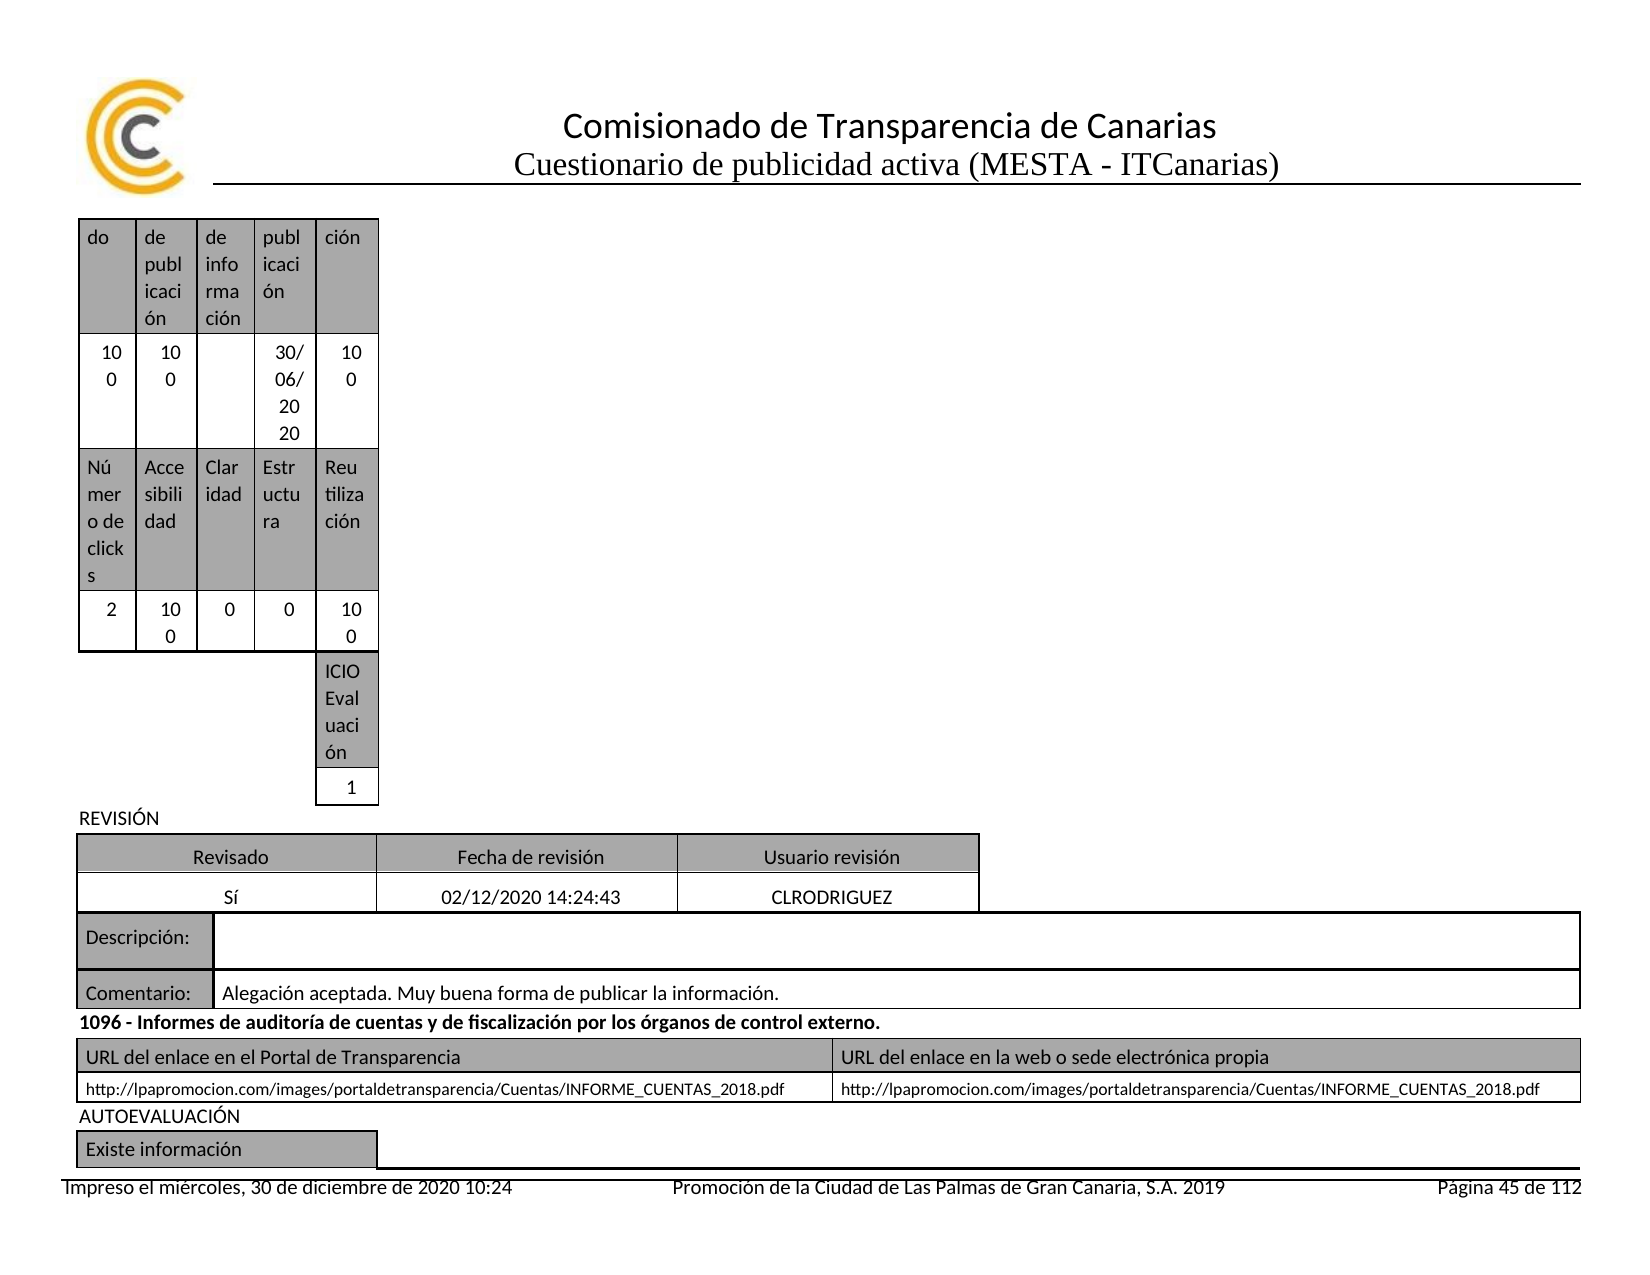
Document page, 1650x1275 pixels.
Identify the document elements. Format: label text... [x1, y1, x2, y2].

table_cell Claridad [198, 449, 254, 590]
table_cell Estructura [255, 449, 315, 590]
table_cell Número de clicks [80, 449, 135, 590]
table_cell Descripción: [78, 914, 212, 968]
table_cell 0 [198, 591, 254, 650]
table_cell publicación [255, 220, 315, 333]
table_cell [136, 653, 197, 804]
table_cell 100 [317, 591, 378, 650]
text 1096 - Informes de auditoría de cuentas y de fiscalización por los órganos de control externo. [79, 1009, 1576, 1035]
table_cell ción [317, 220, 378, 333]
table_cell http://lpapromocion.com/images/portaldetransparencia/Cuentas/INFORME_CUENTAS_2018.pdf [78, 1073, 832, 1101]
table_header Usuario revisión [678, 835, 978, 871]
table_cell Comentario: [78, 971, 212, 1008]
table_cell [198, 334, 254, 448]
table_cell 02/12/2020 14:24:43 [377, 873, 677, 911]
table_cell 100 [317, 334, 378, 448]
text REVISIÓN [79, 806, 1582, 831]
table_header [678, 1130, 978, 1167]
table_header URL del enlace en la web o sede electrónica propia [833, 1039, 1580, 1071]
table_header [979, 1130, 1280, 1167]
table_header Fecha de revisión [377, 835, 677, 871]
table_header Revisado [78, 835, 376, 871]
table_cell 1 [317, 768, 378, 804]
table_cell 30/06/2020 [255, 334, 315, 448]
table_cell 0 [255, 591, 315, 650]
table_cell de información [198, 220, 254, 333]
table_cell do [80, 220, 135, 333]
table_cell Reutilización [317, 449, 378, 590]
table_cell http://lpapromocion.com/images/portaldetransparencia/Cuentas/INFORME_CUENTAS_2018.pdf [833, 1073, 1580, 1101]
table_cell CLRODRIGUEZ [678, 873, 978, 911]
table_header [378, 1130, 677, 1167]
table_cell 100 [137, 591, 196, 650]
table_cell Accesibilidad [137, 449, 196, 590]
table_header URL del enlace en el Portal de Transparencia [78, 1039, 832, 1071]
text AUTOEVALUACIÓN [79, 1103, 1582, 1128]
table_header Existe información [78, 1132, 376, 1167]
table_cell 100 [80, 334, 135, 448]
table_header [1280, 1130, 1580, 1167]
table_cell [255, 653, 315, 804]
table_cell 2 [80, 591, 135, 650]
table_header [980, 833, 1580, 911]
table_cell [79, 653, 136, 804]
table_cell Sí [78, 873, 376, 911]
table_cell [215, 914, 1579, 968]
table_cell [197, 653, 254, 804]
table_cell Alegación aceptada. Muy buena forma de publicar la información. [215, 971, 1579, 1008]
table_cell ICIO Evaluación [317, 653, 378, 767]
table_cell 100 [137, 334, 196, 448]
table_cell de publicación [137, 220, 196, 333]
